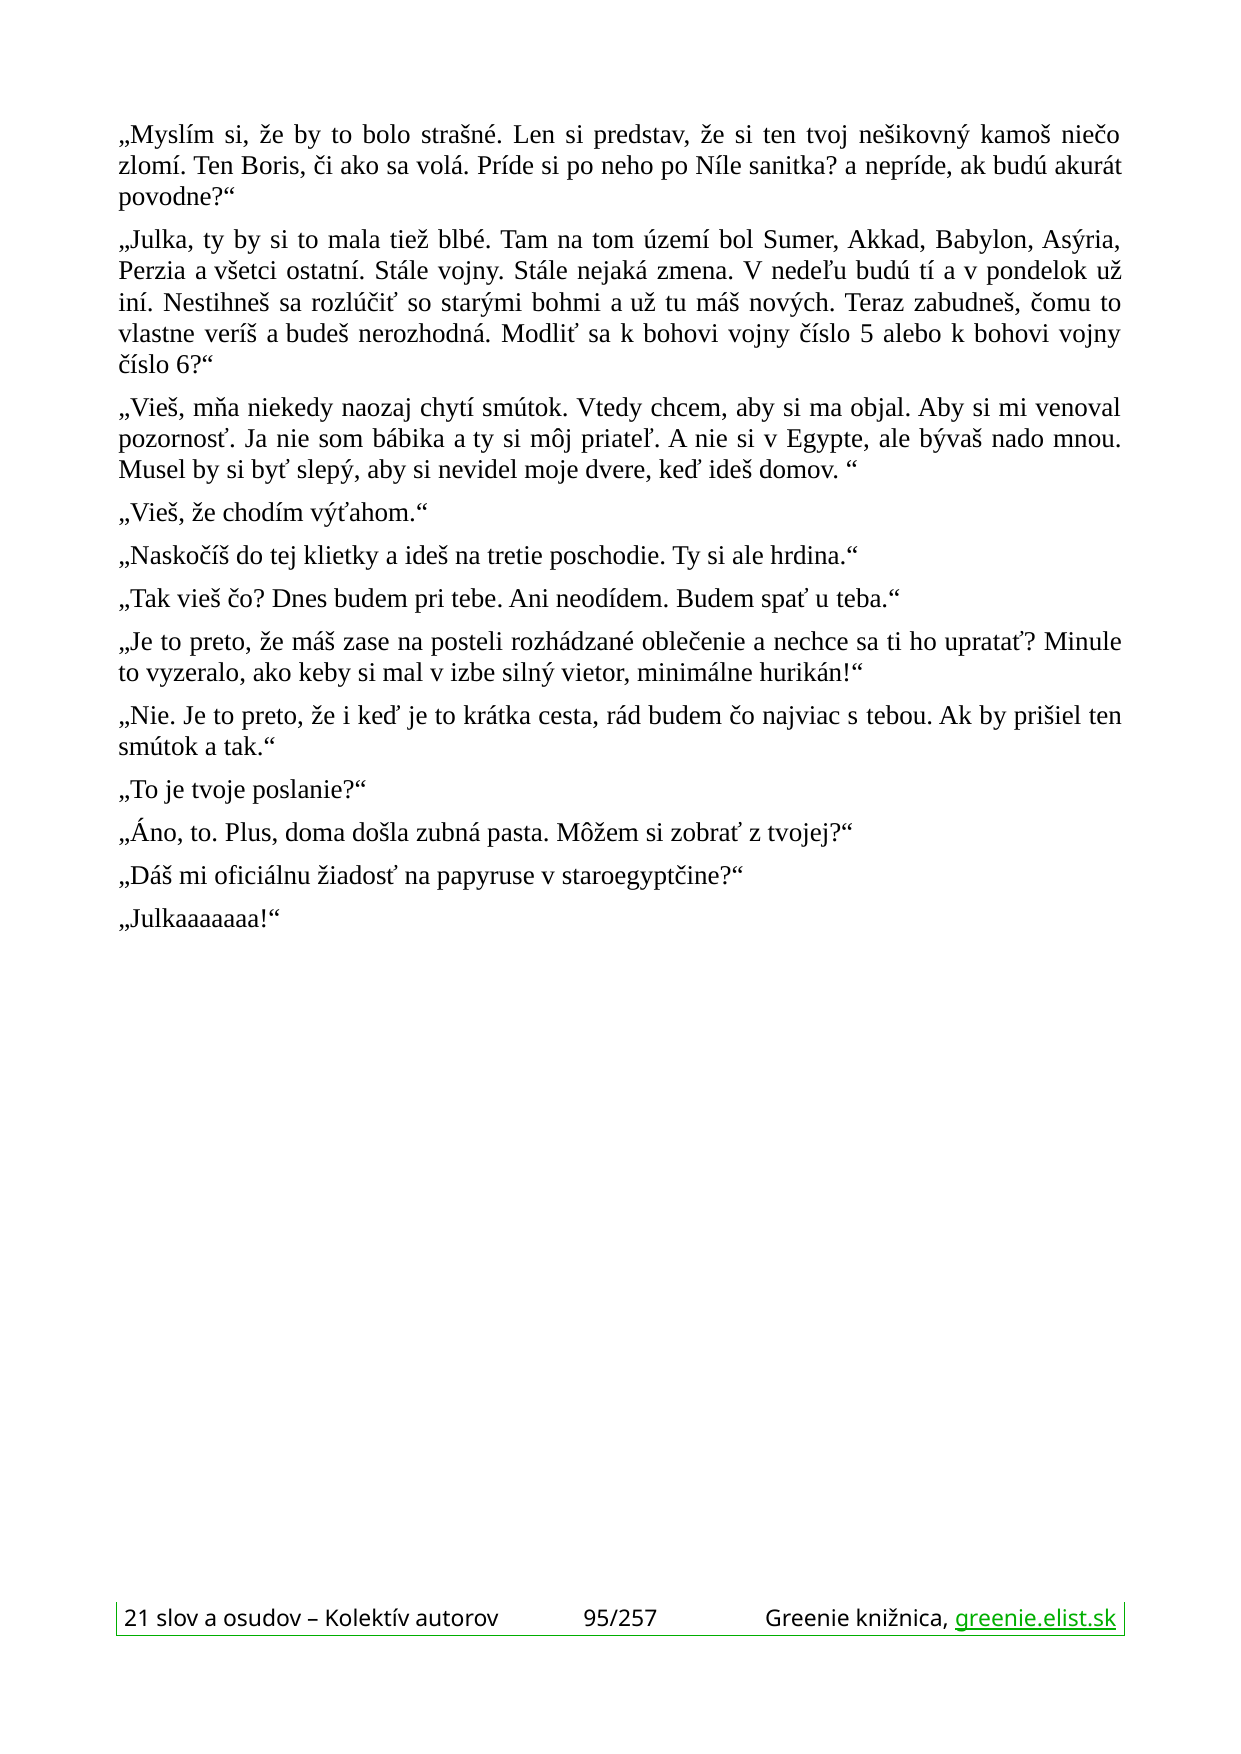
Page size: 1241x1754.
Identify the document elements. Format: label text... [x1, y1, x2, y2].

text „To je tvoje poslanie?“ [118, 773, 1122, 804]
text „Tak vieš čo? Dnes budem pri tebe. Ani neodídem. Budem spať u teba.“ [118, 582, 1122, 613]
text „Vieš, že chodím výťahom.“ [118, 496, 1122, 527]
text „Nie. Je to preto, že i keď je to krátka cesta, rád budem čo najviac s tebou. Ak by prišiel ten smútok a tak.“ [118, 699, 1122, 761]
text „Julkaaaaaaa!“ [118, 902, 1122, 933]
text „Áno, to. Plus, doma došla zubná pasta. Môžem si zobrať z tvojej?“ [118, 816, 1122, 847]
text „Julka, ty by si to mala tiež blbé. Tam na tom území bol Sumer, Akkad, Babylon, Asýria, Perzia a všetci ostatní. Stále vojny. Stále nejaká zmena. V nedeľu budú tí a v pondelok už iní. Nestihneš sa rozlúčiť so starými bohmi a už tu máš nových. Teraz zabudneš, čomu to vlastne veríš a budeš nerozhodná. Modliť sa k bohovi vojny číslo 5 alebo k bohovi vojny číslo 6?“ [118, 223, 1122, 379]
text „Naskočíš do tej klietky a ideš na tretie poschodie. Ty si ale hrdina.“ [118, 539, 1122, 570]
text „Je to preto, že máš zase na posteli rozhádzané oblečenie a nechce sa ti ho upratať? Minule to vyzeralo, ako keby si mal v izbe silný vietor, minimálne hurikán!“ [118, 625, 1122, 687]
text „Vieš, mňa niekedy naozaj chytí smútok. Vtedy chcem, aby si ma objal. Aby si mi venoval pozornosť. Ja nie som bábika a ty si môj priateľ. A nie si v Egypte, ale bývaš nado mnou. Musel by si byť slepý, aby si nevidel moje dvere, keď ideš domov. “ [118, 391, 1122, 484]
text „Myslím si, že by to bolo strašné. Len si predstav, že si ten tvoj nešikovný kamoš niečo zlomí. Ten Boris, či ako sa volá. Príde si po neho po Níle sanitka? a nepríde, ak budú akurát povodne?“ [118, 118, 1122, 212]
text „Dáš mi oficiálnu žiadosť na papyruse v staroegyptčine?“ [118, 859, 1122, 890]
